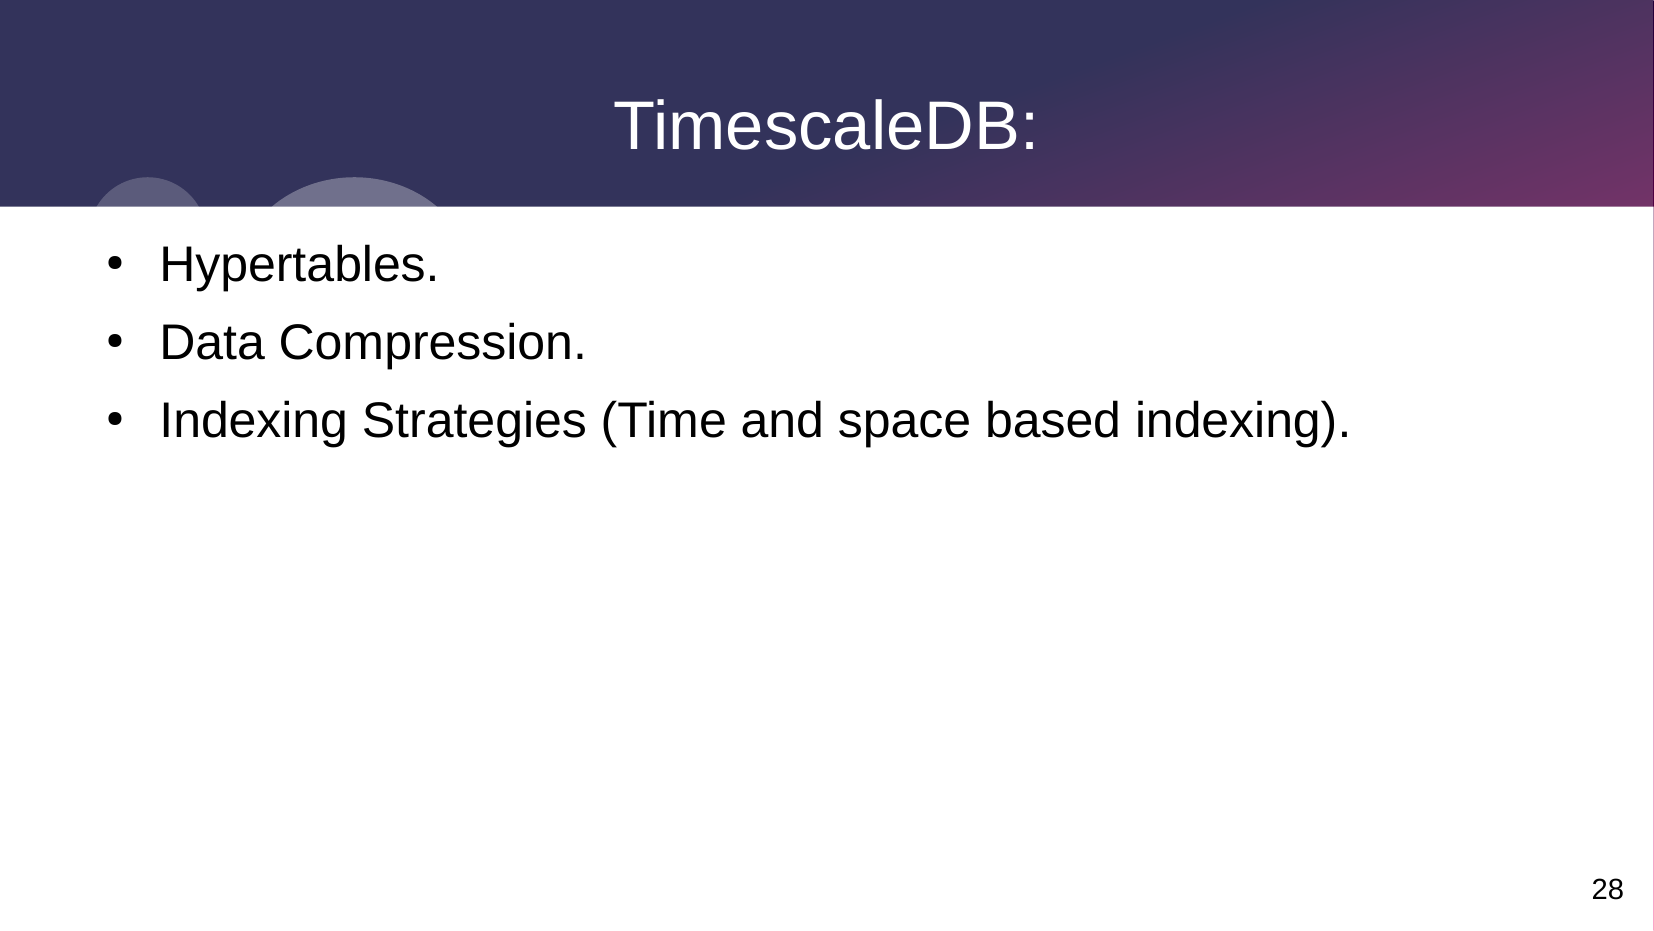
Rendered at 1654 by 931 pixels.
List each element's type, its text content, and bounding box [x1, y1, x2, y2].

list Hypertables. Data Compression. Indexing Strategies (Time and space based indexing). [88, 236, 1565, 827]
title TimescaleDB: [88, 44, 1565, 207]
